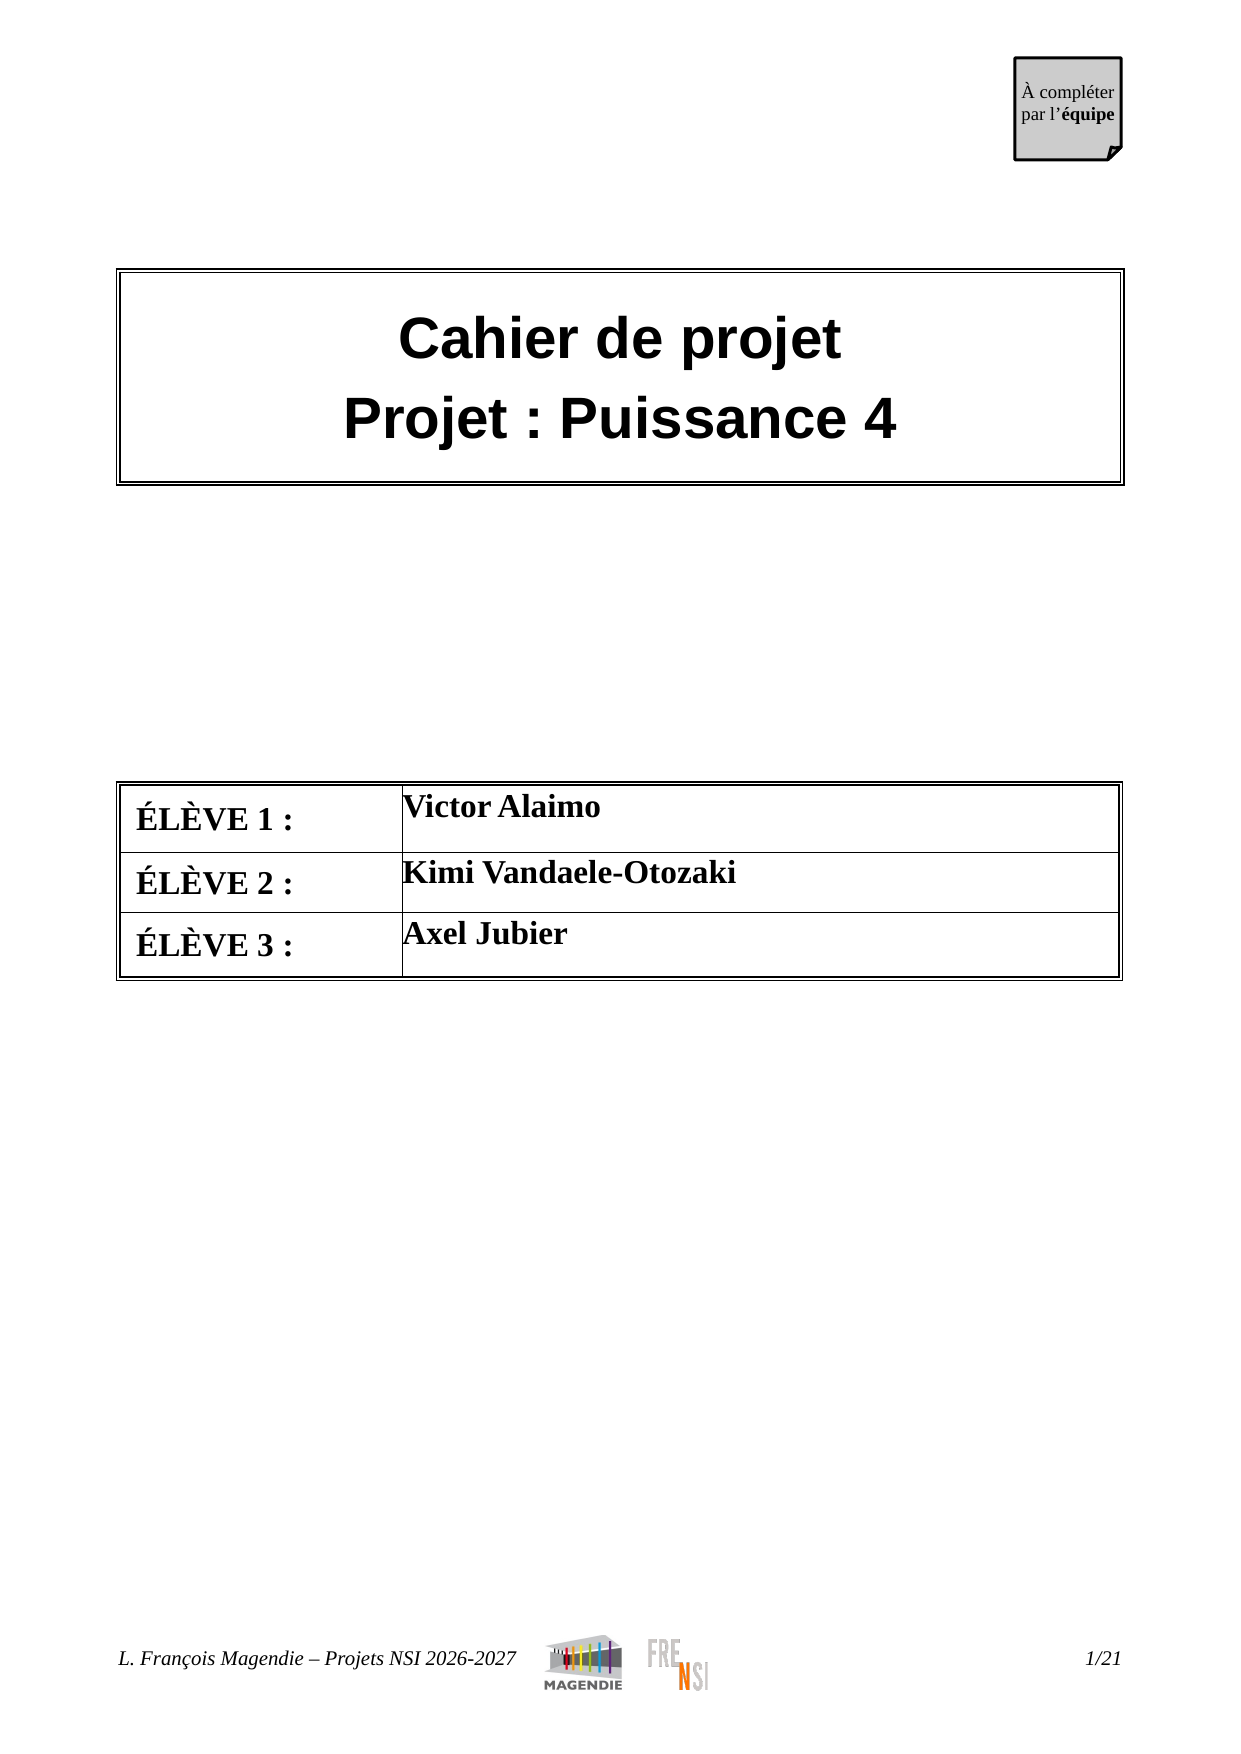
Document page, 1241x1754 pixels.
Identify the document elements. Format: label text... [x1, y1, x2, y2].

picture [648, 1639, 708, 1691]
table_cell ÉLÈVE 2 : [121, 853, 402, 912]
table_cell Axel Jubier [403, 913, 1118, 976]
table_header Victor Alaimo [403, 786, 1118, 852]
table_header Cahier de projet Projet : Puissance 4 [121, 273, 1120, 481]
picture [532, 1635, 633, 1695]
table_header ÉLÈVE 1 : [121, 786, 402, 852]
table_cell ÉLÈVE 3 : [121, 913, 402, 976]
table_cell Kimi Vandaele-Otozaki [403, 853, 1118, 912]
